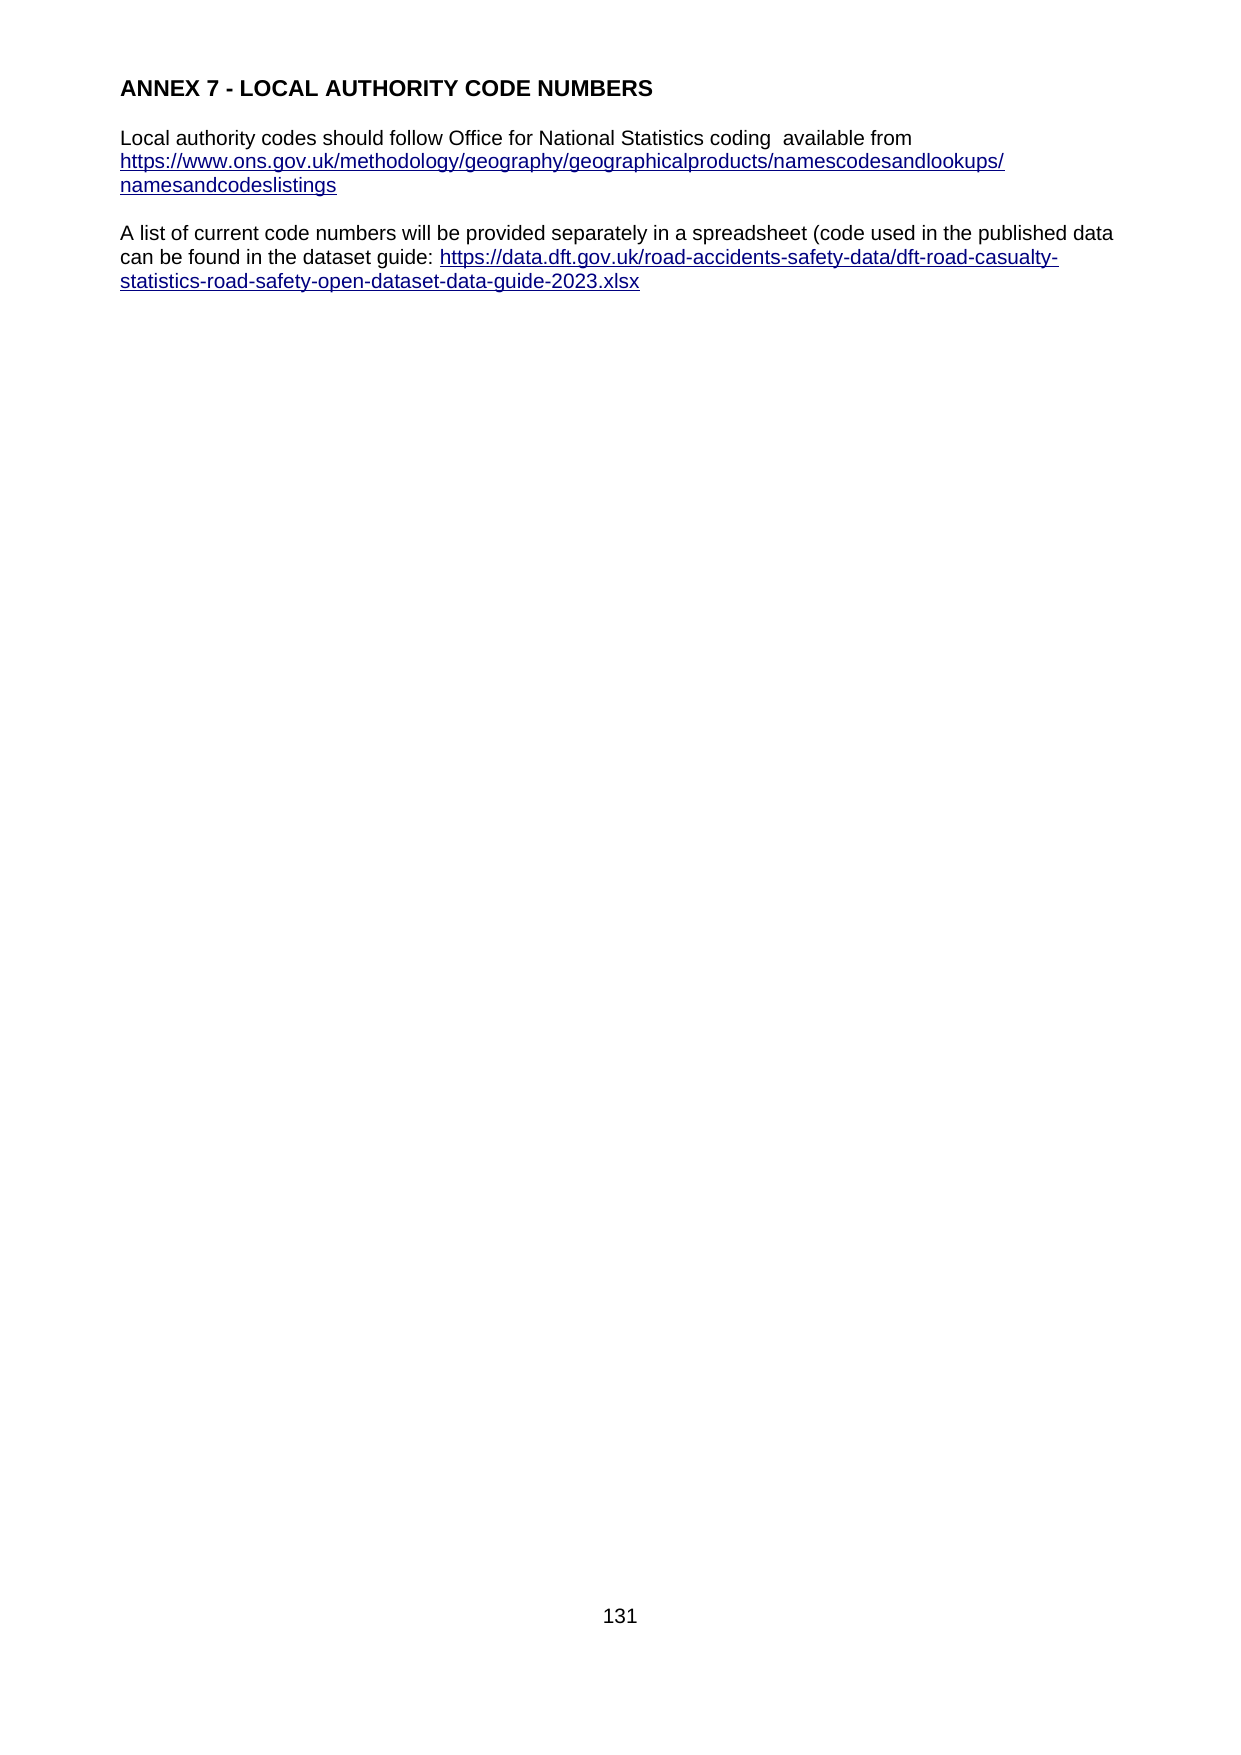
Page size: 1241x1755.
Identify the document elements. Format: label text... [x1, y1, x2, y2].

text A list of current code numbers will be provided separately in a spreadsheet (code used in the published data can be found in the dataset guide: https://data.dft.gov.uk/road-accidents-safety-data/dft-road-casualty-statistics-road-safety-open-dataset-data-guide-2023.xlsx [120, 221, 1120, 293]
text ANNEX 7 - LOCAL AUTHORITY CODE NUMBERS [120, 75, 1120, 101]
text Local authority codes should follow Office for National Statistics coding available from https://www.ons.gov.uk/methodology/geography/geographicalproducts/namescodesandlookups/namesandcodeslistings [120, 125, 1120, 197]
